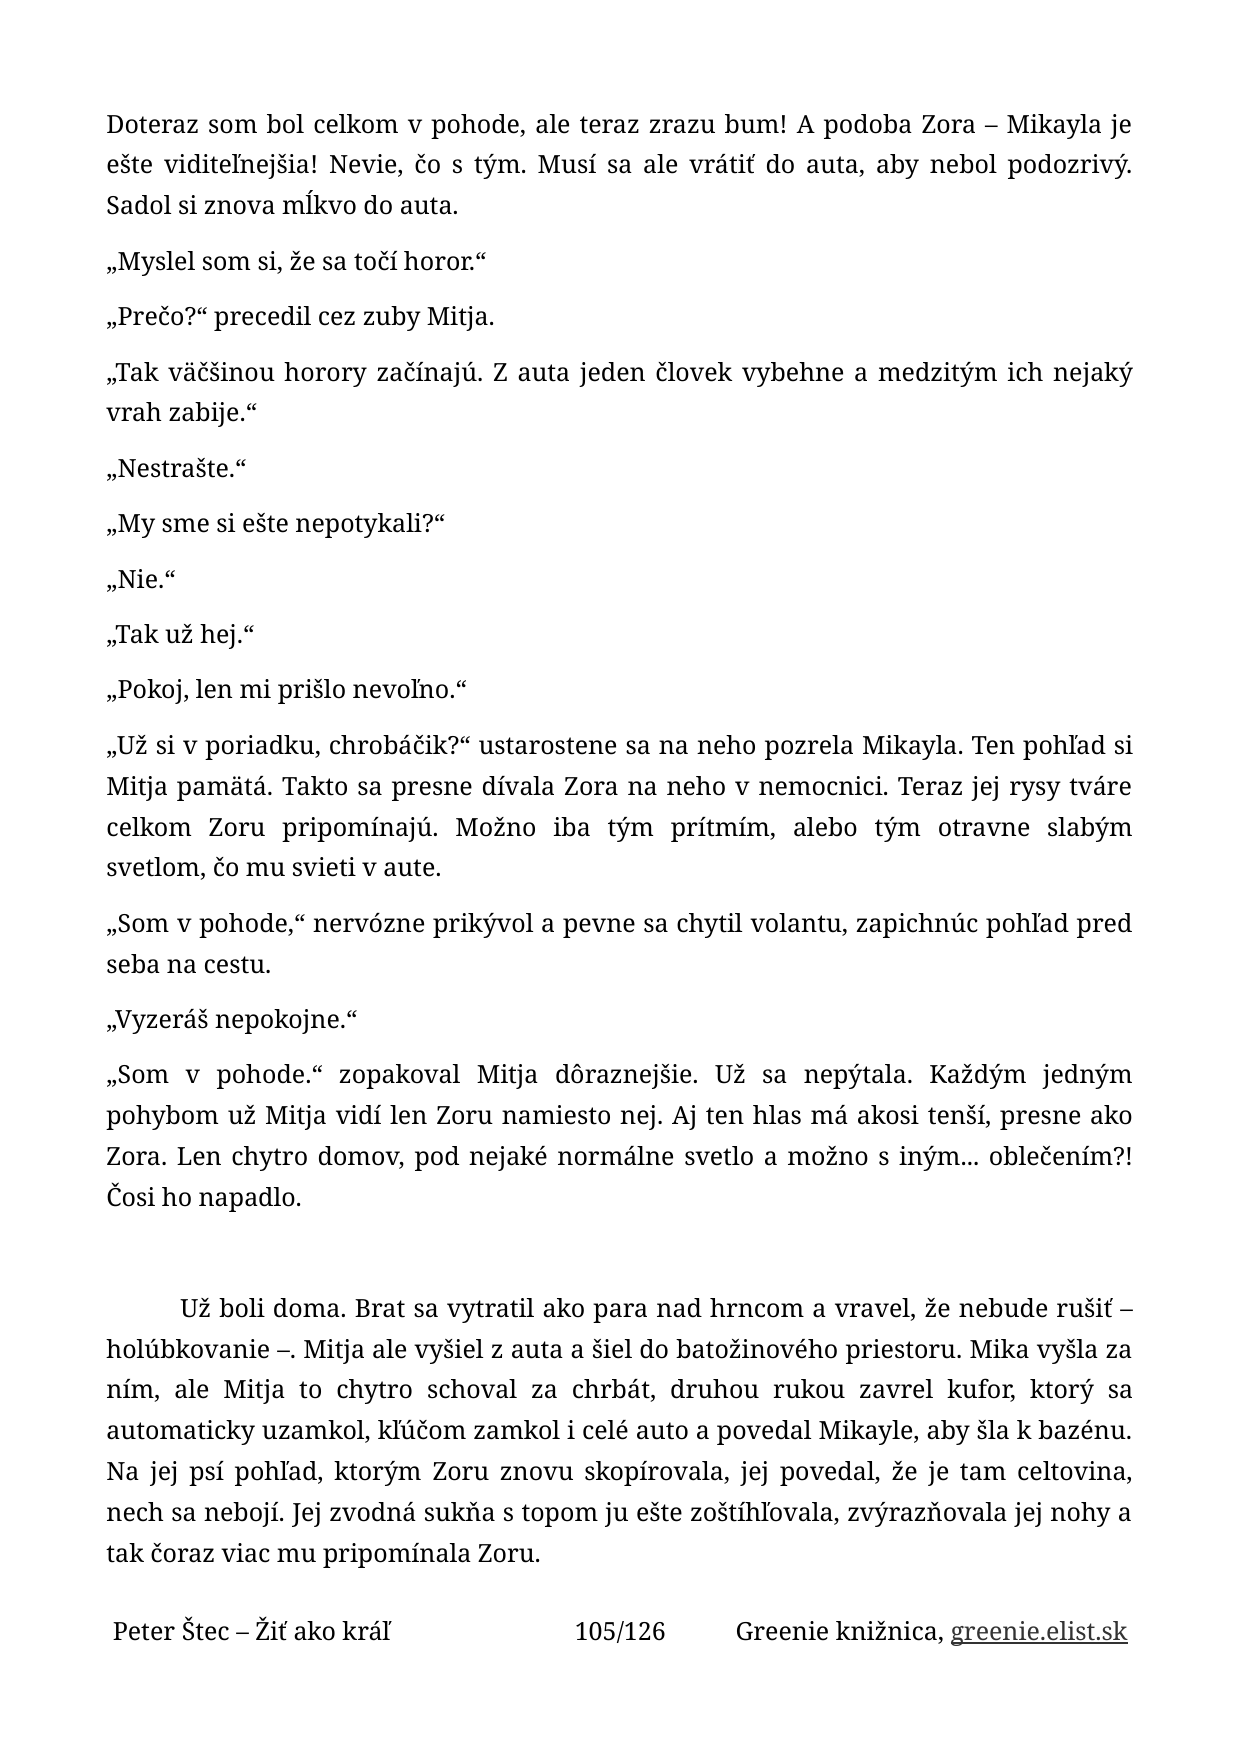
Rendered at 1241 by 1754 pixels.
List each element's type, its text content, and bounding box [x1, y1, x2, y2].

text „My sme si ešte nepotykali?“ [106, 506, 1134, 540]
text Už boli doma. Brat sa vytratil ako para nad hrncom a vravel, že nebude rušiť – holúbkovanie –. Mitja ale vyšiel z auta a šiel do batožinového priestoru. Mika vyšla za ním, ale Mitja to chytro schoval za chrbát, druhou rukou zavrel kufor, ktorý sa automaticky uzamkol, kľúčom zamkol i celé auto a povedal Mikayle, aby šla k bazénu. Na jej psí pohľad, ktorým Zoru znovu skopírovala, jej povedal, že je tam celtovina, nech sa nebojí. Jej zvodná sukňa s topom ju ešte zoštíhľovala, zvýrazňovala jej nohy a tak čoraz viac mu pripomínala Zoru. [106, 1290, 1134, 1569]
text „Pokoj, len mi prišlo nevoľno.“ [106, 672, 1134, 706]
text „Už si v poriadku, chrobáčik?“ ustarostene sa na neho pozrela Mikayla. Ten pohľad si Mitja pamätá. Takto sa presne dívala Zora na neho v nemocnici. Teraz jej rysy tváre celkom Zoru pripomínajú. Možno iba tým prítmím, alebo tým otravne slabým svetlom, čo mu svieti v aute. [106, 727, 1134, 884]
text „Myslel som si, že sa točí horor.“ [106, 243, 1134, 277]
text „Nestrašte.“ [106, 450, 1134, 484]
text „Som v pohode.“ zopakoval Mitja dôraznejšie. Už sa nepýtala. Každým jedným pohybom už Mitja vidí len Zoru namiesto nej. Aj ten hlas má akosi tenší, presne ako Zora. Len chytro domov, pod nejaké normálne svetlo a možno s iným... oblečením?! Čosi ho napadlo. [106, 1057, 1134, 1214]
text „Prečo?“ precedil cez zuby Mitja. [106, 299, 1134, 333]
text „Tak už hej.“ [106, 617, 1134, 651]
text „Vyzeráš nepokojne.“ [106, 1002, 1134, 1036]
text „Nie.“ [106, 561, 1134, 595]
text „Tak väčšinou horory začínajú. Z auta jeden človek vybehne a medzitým ich nejaký vrah zabije.“ [106, 354, 1134, 429]
text „Som v pohode,“ nervózne prikývol a pevne sa chytil volantu, zapichnúc pohľad pred seba na cestu. [106, 905, 1134, 980]
text Doteraz som bol celkom v pohode, ale teraz zrazu bum! A podoba Zora – Mikayla je ešte viditeľnejšia! Nevie, čo s tým. Musí sa ale vrátiť do auta, aby nebol podozrivý. Sadol si znova mĺkvo do auta. [106, 106, 1134, 222]
